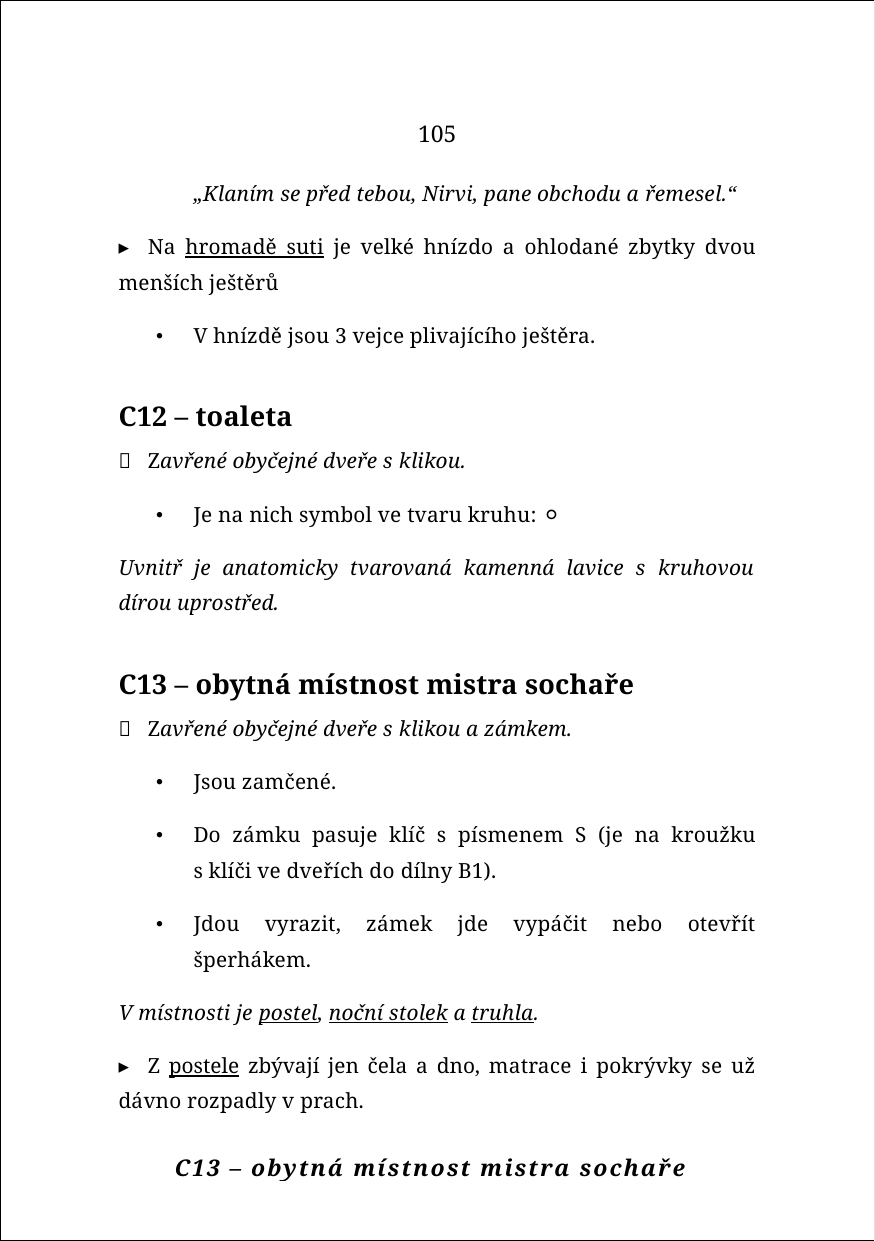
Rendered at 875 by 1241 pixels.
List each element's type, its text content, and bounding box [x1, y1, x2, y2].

list Do zámku pasuje klíč s⁠ písmenem S⁠ (je na kroužku s⁠ klíči ve dveřích do dílny B1). [156, 820, 756, 884]
list „Klaním se před tebou, Nirvi, pane obchodu a⁠ řemesel.“ [156, 179, 756, 207]
text V⁠ místnosti je postel, noční stolek a⁠ truhla. [118, 998, 756, 1026]
text ▸ Na hromadě suti je velké hnízdo a⁠ ohlodané zbytky dvou menších ještěrů [118, 232, 756, 296]
text 🚪 Zavřené obyčejné dveře s⁠ klikou a⁠ zámkem. [118, 714, 756, 742]
list Jdou vyrazit, zámek jde vypáčit nebo otevřít šperhákem. [156, 909, 756, 973]
text ▸ Z⁠ postele zbývají jen čela a⁠ dno, matrace i⁠ pokrývky se už dávno rozpadly v⁠ prach. [118, 1051, 756, 1115]
subtitle C13 – obytná místnost mistra sochaře [118, 665, 756, 702]
subtitle C12 – toaleta [118, 398, 756, 435]
list Jsou zamčené. [156, 767, 756, 796]
text 🚪 Zavřené obyčejné dveře s⁠ klikou. [118, 446, 756, 475]
list V⁠ hnízdě jsou 3 vejce plivajícího ještěra. [156, 321, 756, 349]
list Je na nich symbol ve tvaru kruhu: ⚪ [156, 500, 756, 528]
text Uvnitř je anatomicky tvarovaná kamenná lavice s⁠ kruhovou dírou uprostřed. [118, 553, 756, 617]
